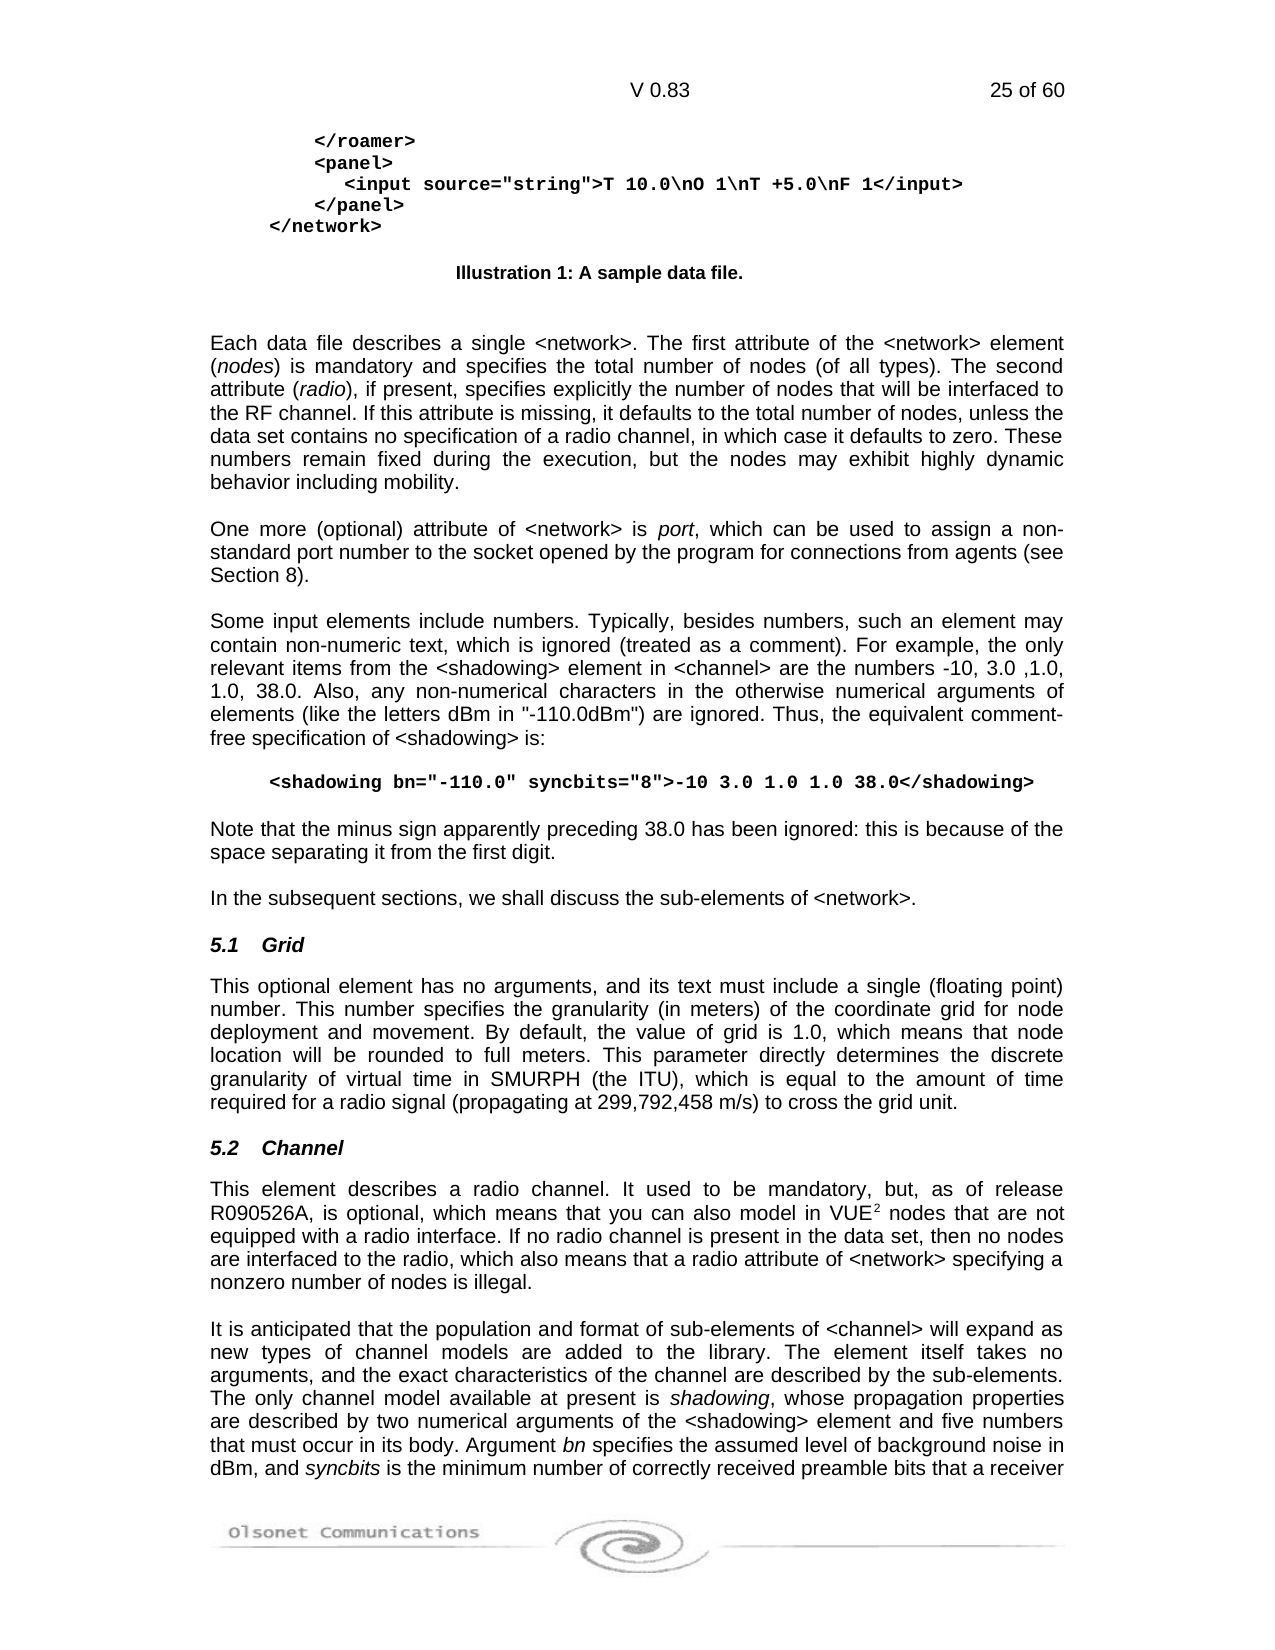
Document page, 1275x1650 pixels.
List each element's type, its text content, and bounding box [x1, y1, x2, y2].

picture [210, 1504, 1065, 1596]
text <input source="string">T 10.0\nO 1\nT +5.0\nF 1</input> [269, 175, 1065, 196]
text Each data file describes a single <network>. The first attribute of the <network> element (nodes) is mandatory and specifies the total number of nodes (of all types). The second attribute (radio), if present, specifies explicitly the number of nodes that will be interfaced to the RF channel. If this attribute is missing, it defaults to the total number of nodes, unless the data set contains no specification of a radio channel, in which case it defaults to zero. These numbers remain fixed during the execution, but the nodes may exhibit highly dynamic behavior including mobility. [210, 331, 1065, 494]
subtitle Grid [210, 933, 1065, 957]
text One more (optional) attribute of <network> is port, which can be used to assign a non-standard port number to the socket opened by the program for connections from agents (see Section 8). [210, 517, 1065, 587]
text </network> [269, 217, 1065, 262]
text [456, 283, 778, 311]
text </panel> [269, 196, 1065, 217]
text It is anticipated that the population and format of sub-elements of <channel> will expand as new types of channel models are added to the library. The element itself takes no arguments, and the exact characteristics of the channel are described by the sub-elements. The only channel model available at present is shadowing, whose propagation properties are described by two numerical arguments of the <shadowing> element and five numbers that must occur in its body. Argument bn specifies the assumed level of background noise in dBm, and syncbits is the minimum number of correctly received preamble bits that a receiver [210, 1317, 1065, 1480]
text </roamer> [269, 132, 1065, 153]
text Some input elements include numbers. Typically, besides numbers, such an element may contain non-numeric text, which is ignored (treated as a comment). For example, the only relevant items from the <shadowing> element in <channel> are the numbers -10, 3.0 ,1.0, 1.0, 38.0. Also, any non-numerical characters in the otherwise numerical arguments of elements (like the letters dBm in "-110.0dBm") are ignored. Thus, the equivalent comment-free specification of <shadowing> is: [210, 610, 1065, 749]
text This optional element has no arguments, and its text must include a single (floating point) number. This number specifies the granularity (in meters) of the coordinate grid for node deployment and movement. By default, the value of grid is 1.0, which means that node location will be rounded to full meters. This parameter directly determines the discrete granularity of virtual time in SMURPH (the ITU), which is equal to the amount of time required for a radio signal (propagating at 299,792,458 m/s) to cross the grid unit. [210, 974, 1065, 1114]
text <panel> [269, 153, 1065, 175]
text This element describes a radio channel. It used to be mandatory, but, as of release R090526A, is optional, which means that you can also model in VUE2 nodes that are not equipped with a radio interface. If no radio channel is present in the data set, then no nodes are interfaced to the radio, which also means that a radio attribute of <network> specifying a nonzero number of nodes is illegal. [210, 1178, 1065, 1294]
text <shadowing bn="-110.0" syncbits="8">-10 3.0 1.0 1.0 38.0</shadowing> [269, 773, 1065, 794]
text In the subsequent sections, we shall discuss the sub-elements of <network>. [210, 887, 1065, 910]
text Illustration 1: A sample data file. [456, 262, 778, 283]
subtitle Channel [210, 1137, 1065, 1160]
text Note that the minus sign apparently preceding 38.0 has been ignored: this is because of the space separating it from the first digit. [210, 817, 1065, 864]
